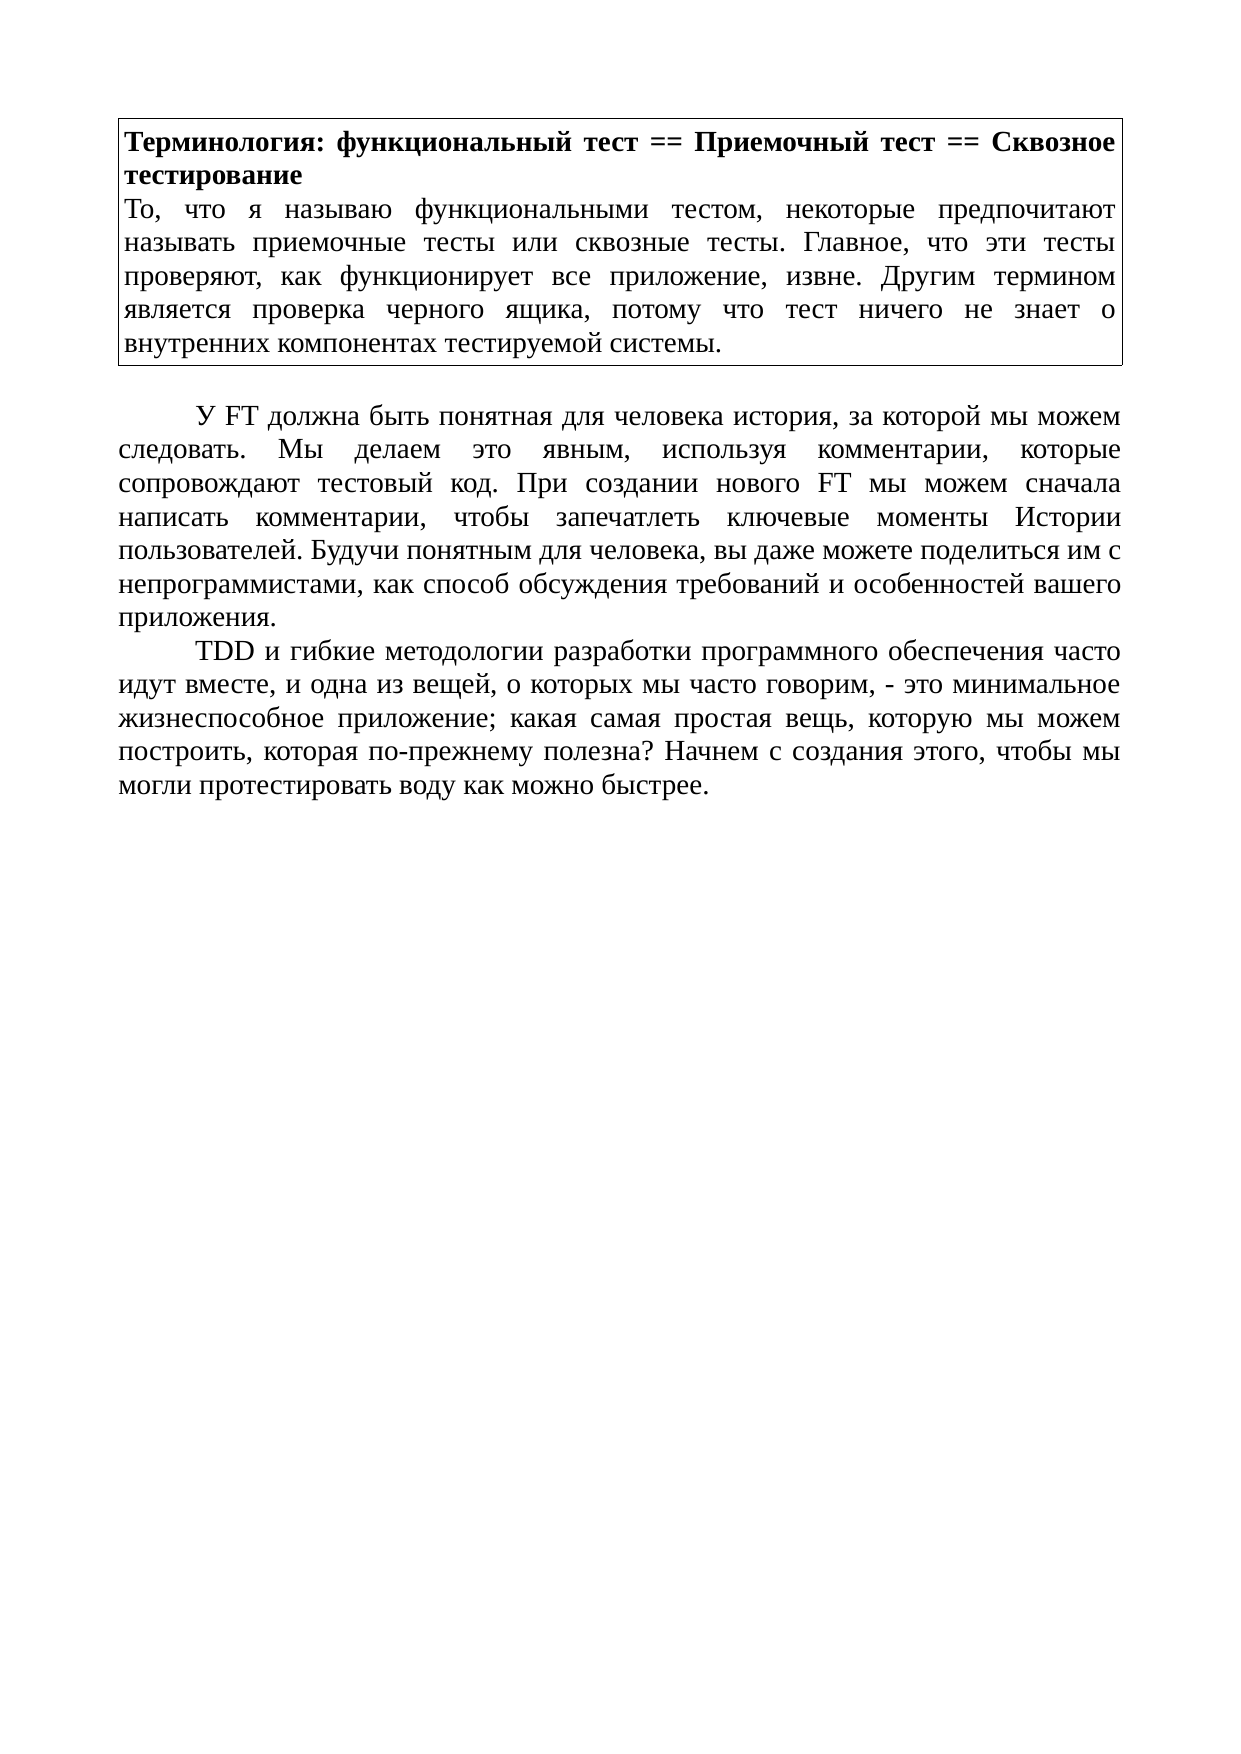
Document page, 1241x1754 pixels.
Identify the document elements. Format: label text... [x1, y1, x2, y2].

text TDD и гибкие методологии разработки программного обеспечения часто идут вместе, и одна из вещей, о которых мы часто говорим, - это минимальное жизнеспособное приложение; какая самая простая вещь, которую мы можем построить, которая по-прежнему полезна? Начнем с создания этого, чтобы мы могли протестировать воду как можно быстрее. [118, 633, 1122, 801]
text У FT должна быть понятная для человека история, за которой мы можем следовать. Мы делаем это явным, используя комментарии, которые сопровождают тестовый код. При создании нового FT мы можем сначала написать комментарии, чтобы запечатлеть ключевые моменты Истории пользователей. Будучи понятным для человека, вы даже можете поделиться им с непрограммистами, как способ обсуждения требований и особенностей вашего приложения. [118, 398, 1122, 633]
table_header Терминология: функциональный тест == Приемочный тест == Сквозное тестирование То, что я называю функциональными тестом, некоторые предпочитают называть приемочные тесты или сквозные тесты. Главное, что эти тесты проверяют, как функционирует все приложение, извне. Другим термином является проверка черного ящика, потому что тест ничего не знает о внутренних компонентах тестируемой системы. [119, 119, 1122, 364]
